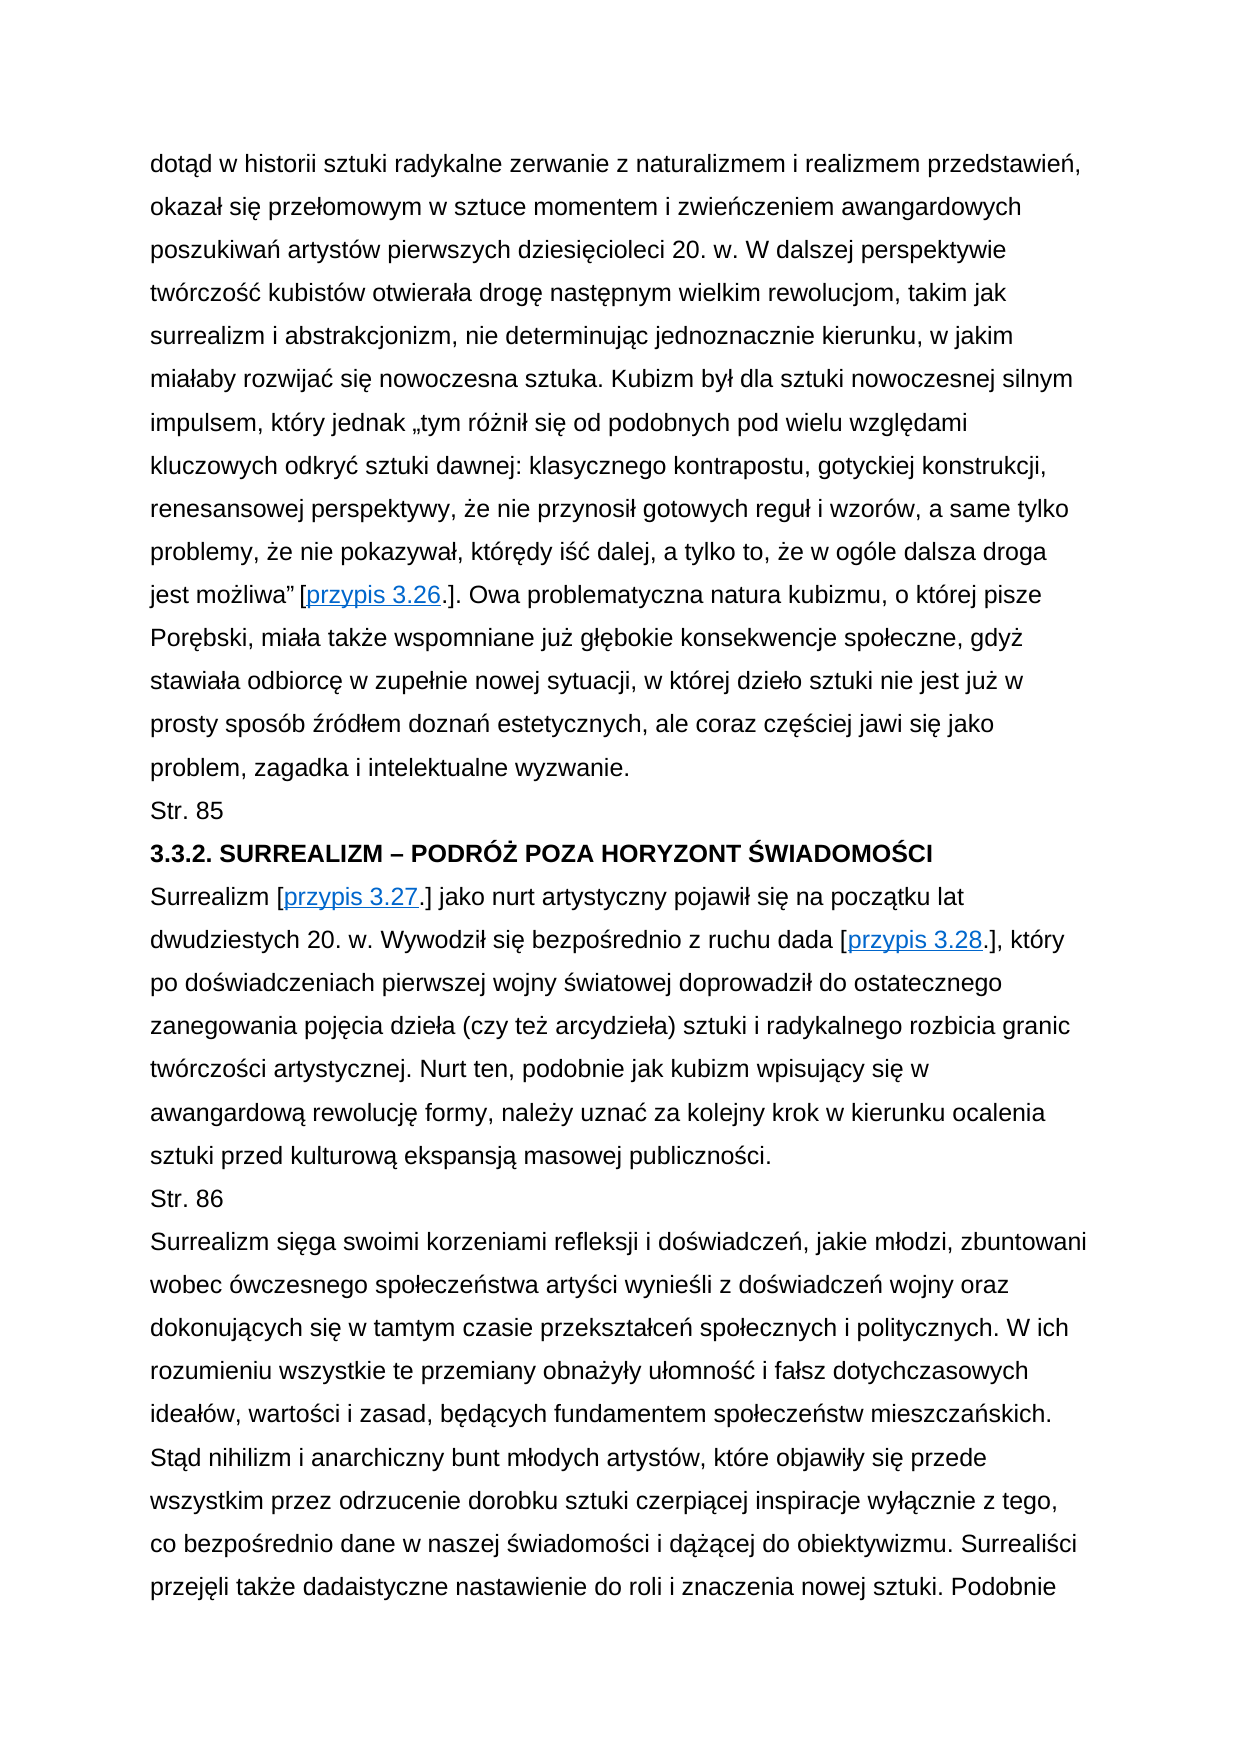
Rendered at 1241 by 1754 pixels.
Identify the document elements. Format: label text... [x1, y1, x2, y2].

text dotąd w historii sztuki radykalne zerwanie z naturalizmem i realizmem przedstawień, okazał się przełomowym w sztuce momentem i zwieńczeniem awangardowych poszukiwań artystów pierwszych dziesięcioleci 20. w. W dalszej perspektywie twórczość kubistów otwierała drogę następnym wielkim rewolucjom, takim jak surrealizm i abstrakcjonizm, nie determinując jednoznacznie kierunku, w jakim miałaby rozwijać się nowoczesna sztuka. Kubizm był dla sztuki nowoczesnej silnym impulsem, który jednak „tym różnił się od podobnych pod wielu względami kluczowych odkryć sztuki dawnej: klasycznego kontrapostu, gotyckiej konstrukcji, renesansowej perspektywy, że nie przynosił gotowych reguł i wzorów, a same tylko problemy, że nie pokazywał, którędy iść dalej, a tylko to, że w ogóle dalsza droga jest możliwa” [przypis 3.26.]. Owa problematyczna natura kubizmu, o której pisze Porębski, miała także wspomniane już głębokie konsekwencje społeczne, gdyż stawiała odbiorcę w zupełnie nowej sytuacji, w której dzieło sztuki nie jest już w prosty sposób źródłem doznań estetycznych, ale coraz częściej jawi się jako problem, zagadka i intelektualne wyzwanie. [150, 149, 1090, 781]
subtitle 3.3.2. SURREALIZM – PODRÓŻ POZA HORYZONT ŚWIADOMOŚCI [150, 839, 1090, 868]
text Surrealizm sięga swoimi korzeniami refleksji i doświadczeń, jakie młodzi, zbuntowani wobec ówczesnego społeczeństwa artyści wynieśli z doświadczeń wojny oraz dokonujących się w tamtym czasie przekształceń społecznych i politycznych. W ich rozumieniu wszystkie te przemiany obnażyły ułomność i fałsz dotychczasowych ideałów, wartości i zasad, będących fundamentem społeczeństw mieszczańskich. Stąd nihilizm i anarchiczny bunt młodych artystów, które objawiły się przede wszystkim przez odrzucenie dorobku sztuki czerpiącej inspiracje wyłącznie z tego, co bezpośrednio dane w naszej świadomości i dążącej do obiektywizmu. Surrealiści przejęli także dadaistyczne nastawienie do roli i znaczenia nowej sztuki. Podobnie [150, 1227, 1090, 1601]
text Str. 85 [150, 796, 1090, 824]
text Surrealizm [przypis 3.27.] jako nurt artystyczny pojawił się na początku lat dwudziestych 20. w. Wywodził się bezpośrednio z ruchu dada [przypis 3.28.], który po doświadczeniach pierwszej wojny światowej doprowadził do ostatecznego zanegowania pojęcia dzieła (czy też arcydzieła) sztuki i radykalnego rozbicia granic twórczości artystycznej. Nurt ten, podobnie jak kubizm wpisujący się w awangardową rewolucję formy, należy uznać za kolejny krok w kierunku ocalenia sztuki przed kulturową ekspansją masowej publiczności. [150, 882, 1090, 1169]
text Str. 86 [150, 1184, 1090, 1213]
